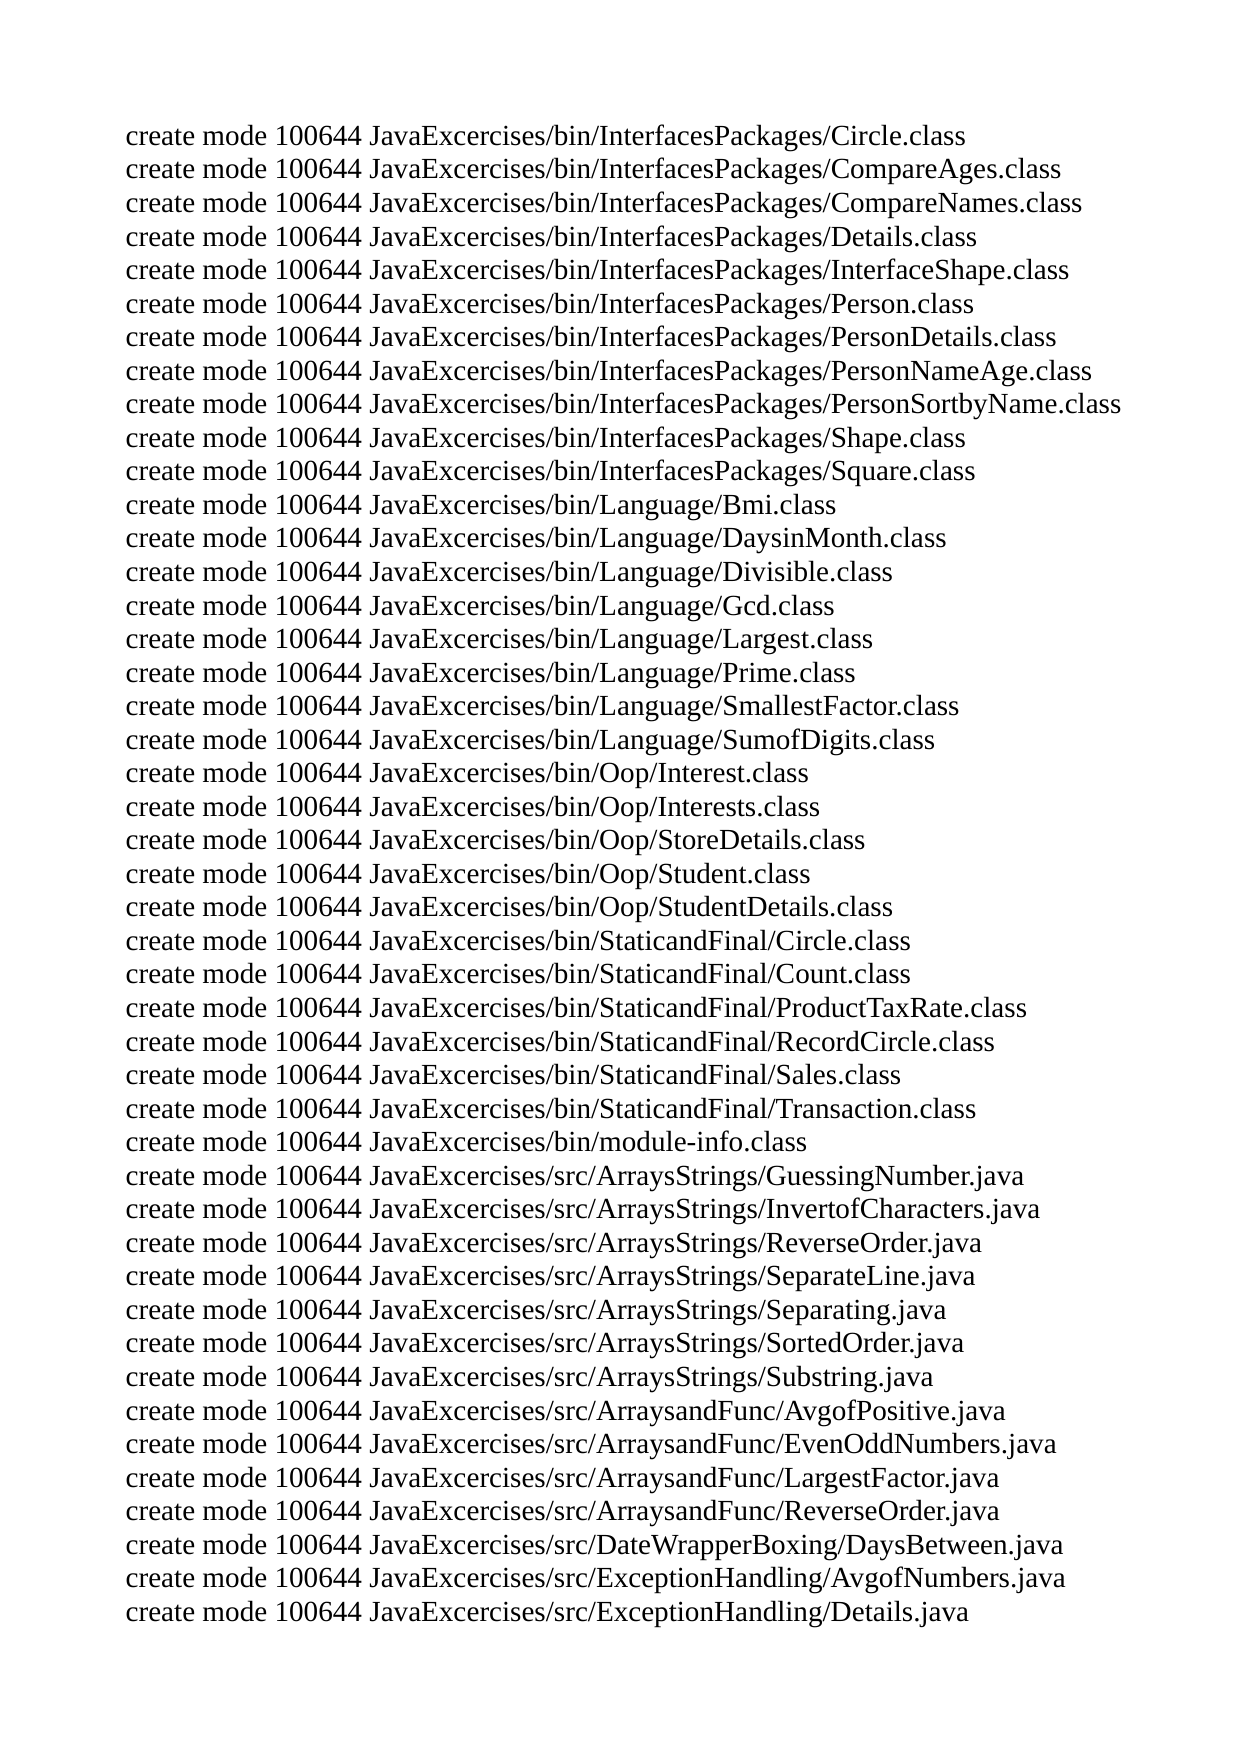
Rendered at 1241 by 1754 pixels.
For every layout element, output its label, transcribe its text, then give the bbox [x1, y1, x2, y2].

text create mode 100644 JavaExcercises/bin/Oop/Student.class [118, 856, 1122, 889]
text create mode 100644 JavaExcercises/bin/StaticandFinal/Circle.class [118, 923, 1122, 957]
text create mode 100644 JavaExcercises/bin/InterfacesPackages/Person.class [118, 286, 1122, 319]
text create mode 100644 JavaExcercises/bin/Oop/Interest.class [118, 755, 1122, 789]
text create mode 100644 JavaExcercises/bin/Language/Prime.class [118, 655, 1122, 688]
text create mode 100644 JavaExcercises/bin/module-info.class [118, 1124, 1122, 1158]
text create mode 100644 JavaExcercises/bin/InterfacesPackages/InterfaceShape.class [118, 252, 1122, 286]
text create mode 100644 JavaExcercises/bin/Oop/StudentDetails.class [118, 889, 1122, 923]
text create mode 100644 JavaExcercises/bin/InterfacesPackages/Circle.class [118, 118, 1122, 152]
text create mode 100644 JavaExcercises/bin/Language/Divisible.class [118, 554, 1122, 588]
text create mode 100644 JavaExcercises/bin/Language/SumofDigits.class [118, 722, 1122, 755]
text create mode 100644 JavaExcercises/bin/Oop/StoreDetails.class [118, 822, 1122, 856]
text create mode 100644 JavaExcercises/bin/Language/Bmi.class [118, 487, 1122, 521]
text create mode 100644 JavaExcercises/src/ArraysandFunc/EvenOddNumbers.java [118, 1426, 1122, 1460]
text create mode 100644 JavaExcercises/bin/Language/Gcd.class [118, 588, 1122, 621]
text create mode 100644 JavaExcercises/bin/InterfacesPackages/PersonSortbyName.class [118, 386, 1122, 420]
text create mode 100644 JavaExcercises/bin/InterfacesPackages/CompareAges.class [118, 152, 1122, 185]
text create mode 100644 JavaExcercises/src/ArraysandFunc/ReverseOrder.java [118, 1493, 1122, 1527]
text create mode 100644 JavaExcercises/src/ArraysandFunc/AvgofPositive.java [118, 1393, 1122, 1426]
text create mode 100644 JavaExcercises/bin/Oop/Interests.class [118, 789, 1122, 822]
text create mode 100644 JavaExcercises/bin/InterfacesPackages/CompareNames.class [118, 185, 1122, 219]
text create mode 100644 JavaExcercises/bin/InterfacesPackages/Square.class [118, 453, 1122, 487]
text create mode 100644 JavaExcercises/bin/InterfacesPackages/Details.class [118, 219, 1122, 252]
text create mode 100644 JavaExcercises/bin/InterfacesPackages/PersonNameAge.class [118, 353, 1122, 386]
text create mode 100644 JavaExcercises/bin/StaticandFinal/RecordCircle.class [118, 1024, 1122, 1057]
text create mode 100644 JavaExcercises/src/ExceptionHandling/AvgofNumbers.java [118, 1560, 1122, 1594]
text create mode 100644 JavaExcercises/bin/InterfacesPackages/Shape.class [118, 420, 1122, 453]
text create mode 100644 JavaExcercises/bin/Language/SmallestFactor.class [118, 688, 1122, 722]
text create mode 100644 JavaExcercises/bin/Language/Largest.class [118, 621, 1122, 655]
text create mode 100644 JavaExcercises/bin/InterfacesPackages/PersonDetails.class [118, 319, 1122, 353]
text create mode 100644 JavaExcercises/src/ExceptionHandling/Details.java [118, 1594, 1122, 1627]
text create mode 100644 JavaExcercises/bin/StaticandFinal/Transaction.class [118, 1091, 1122, 1124]
text create mode 100644 JavaExcercises/src/ArraysStrings/Separating.java [118, 1292, 1122, 1326]
text create mode 100644 JavaExcercises/bin/StaticandFinal/Count.class [118, 957, 1122, 990]
text create mode 100644 JavaExcercises/src/ArraysStrings/GuessingNumber.java [118, 1158, 1122, 1191]
text create mode 100644 JavaExcercises/src/ArraysStrings/ReverseOrder.java [118, 1225, 1122, 1258]
text create mode 100644 JavaExcercises/src/ArraysStrings/SortedOrder.java [118, 1326, 1122, 1359]
text create mode 100644 JavaExcercises/bin/StaticandFinal/ProductTaxRate.class [118, 990, 1122, 1024]
text create mode 100644 JavaExcercises/src/ArraysStrings/SeparateLine.java [118, 1258, 1122, 1292]
text create mode 100644 JavaExcercises/src/ArraysStrings/InvertofCharacters.java [118, 1191, 1122, 1225]
text create mode 100644 JavaExcercises/bin/Language/DaysinMonth.class [118, 521, 1122, 554]
text create mode 100644 JavaExcercises/bin/StaticandFinal/Sales.class [118, 1057, 1122, 1091]
text create mode 100644 JavaExcercises/src/ArraysStrings/Substring.java [118, 1359, 1122, 1393]
text create mode 100644 JavaExcercises/src/DateWrapperBoxing/DaysBetween.java [118, 1527, 1122, 1560]
text create mode 100644 JavaExcercises/src/ArraysandFunc/LargestFactor.java [118, 1460, 1122, 1493]
